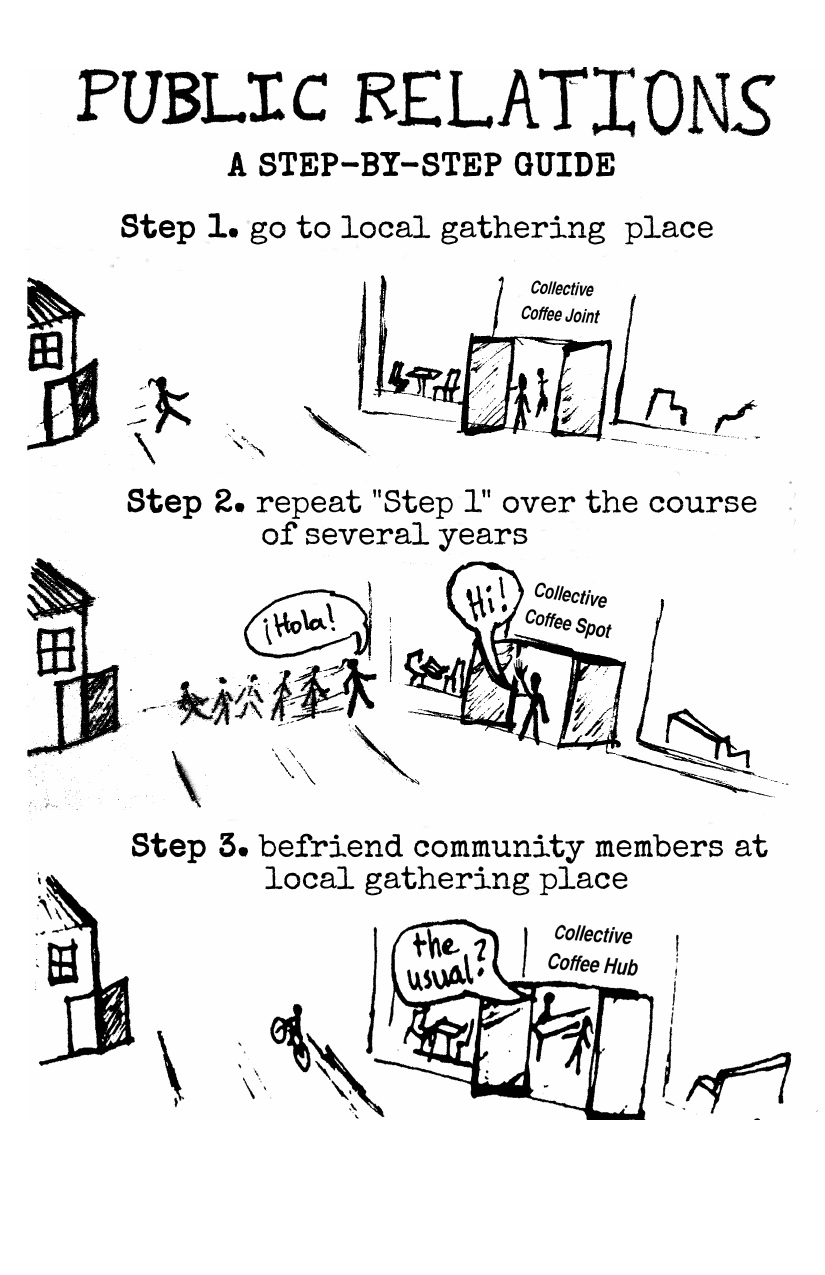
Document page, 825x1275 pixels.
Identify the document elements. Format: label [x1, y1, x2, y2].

picture [27, 67, 825, 1120]
